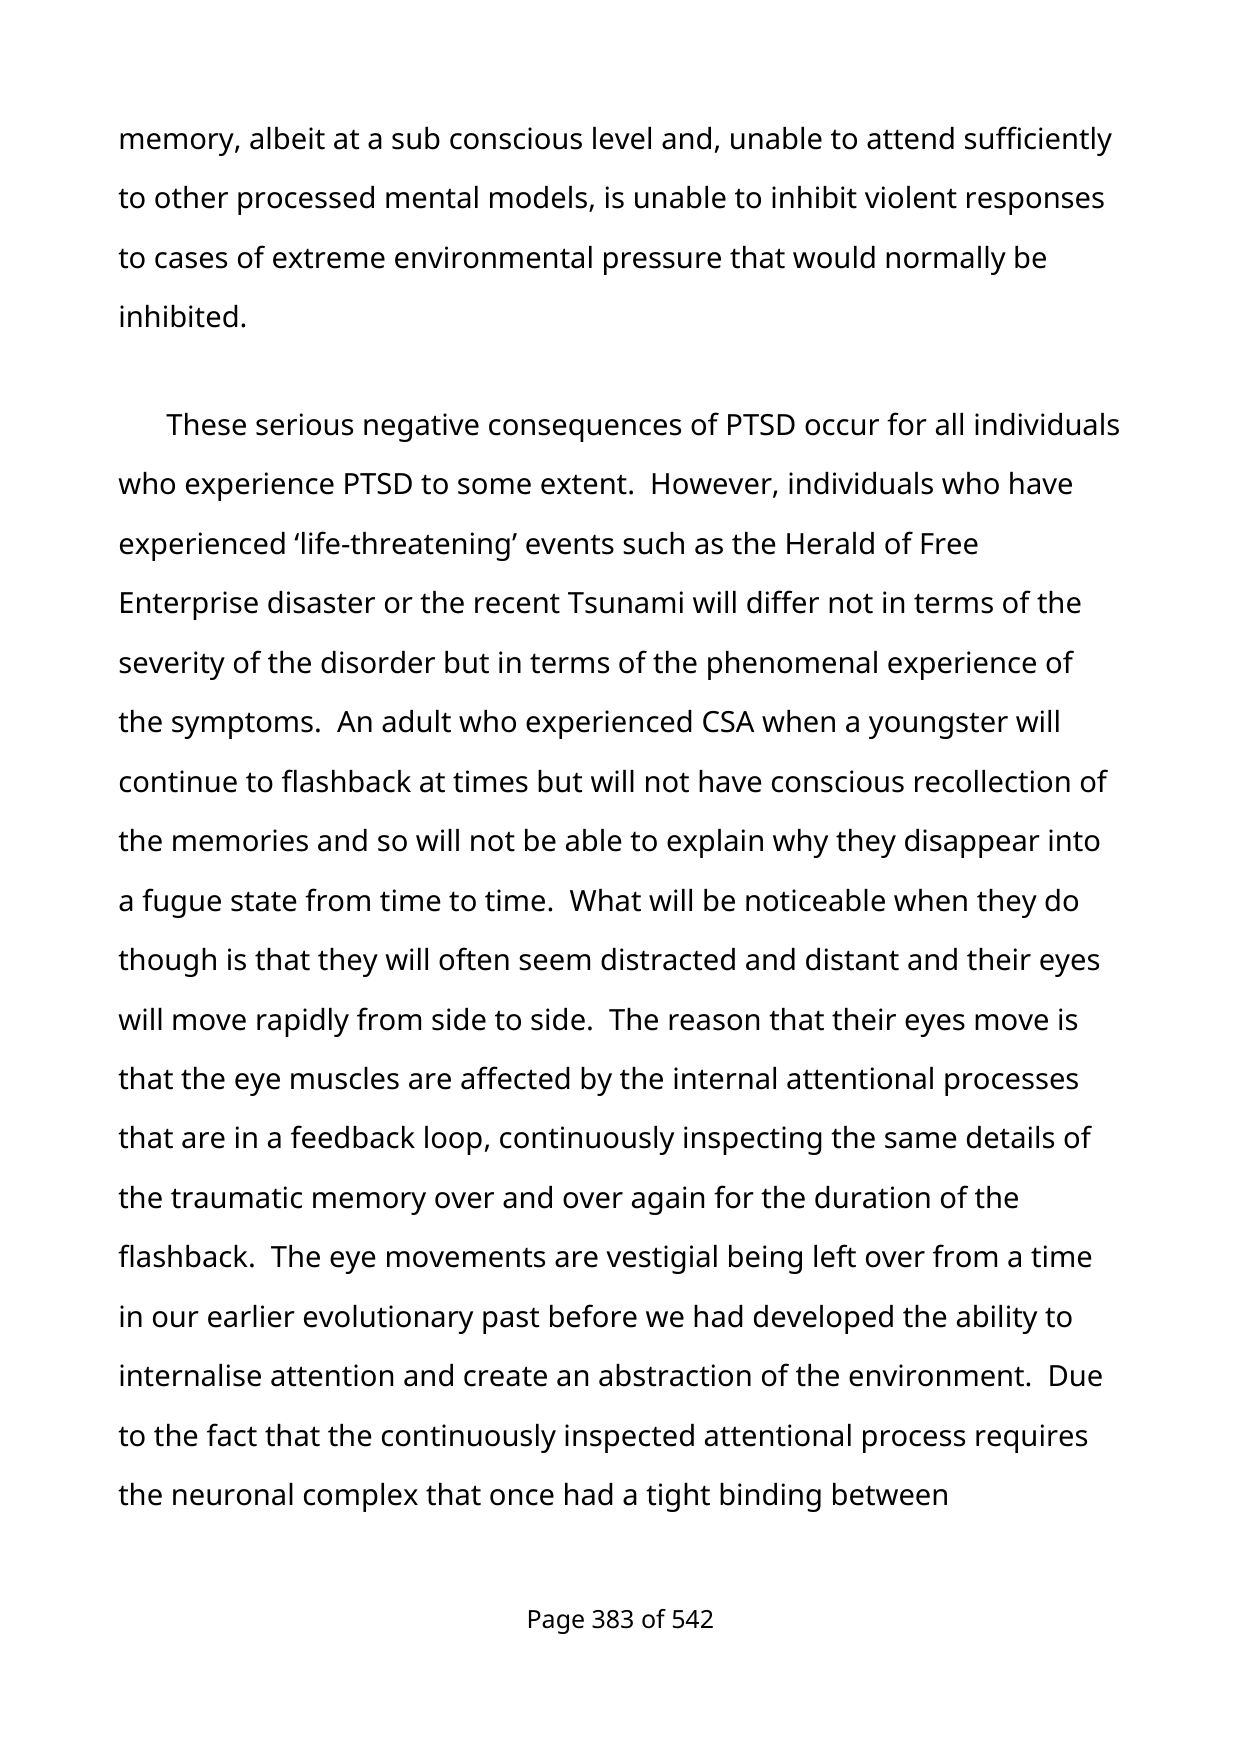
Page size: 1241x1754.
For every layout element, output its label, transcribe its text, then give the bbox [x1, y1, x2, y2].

text memory, albeit at a sub conscious level and, unable to attend sufficiently to other processed mental models, is unable to inhibit violent responses to cases of extreme environmental pressure that would normally be inhibited. [118, 118, 1122, 336]
text These serious negative consequences of PTSD occur for all individuals who experience PTSD to some extent. However, individuals who have experienced ‘life-threatening’ events such as the Herald of Free Enterprise disaster or the recent Tsunami will differ not in terms of the severity of the disorder but in terms of the phenomenal experience of the symptoms. An adult who experienced CSA when a youngster will continue to flashback at times but will not have conscious recollection of the memories and so will not be able to explain why they disappear into a fugue state from time to time. What will be noticeable when they do though is that they will often seem distracted and distant and their eyes will move rapidly from side to side. The reason that their eyes move is that the eye muscles are affected by the internal attentional processes that are in a feedback loop, continuously inspecting the same details of the traumatic memory over and over again for the duration of the flashback. The eye movements are vestigial being left over from a time in our earlier evolutionary past before we had developed the ability to internalise attention and create an abstraction of the environment. Due to the fact that the continuously inspected attentional process requires the neuronal complex that once had a tight binding between [118, 404, 1122, 1514]
